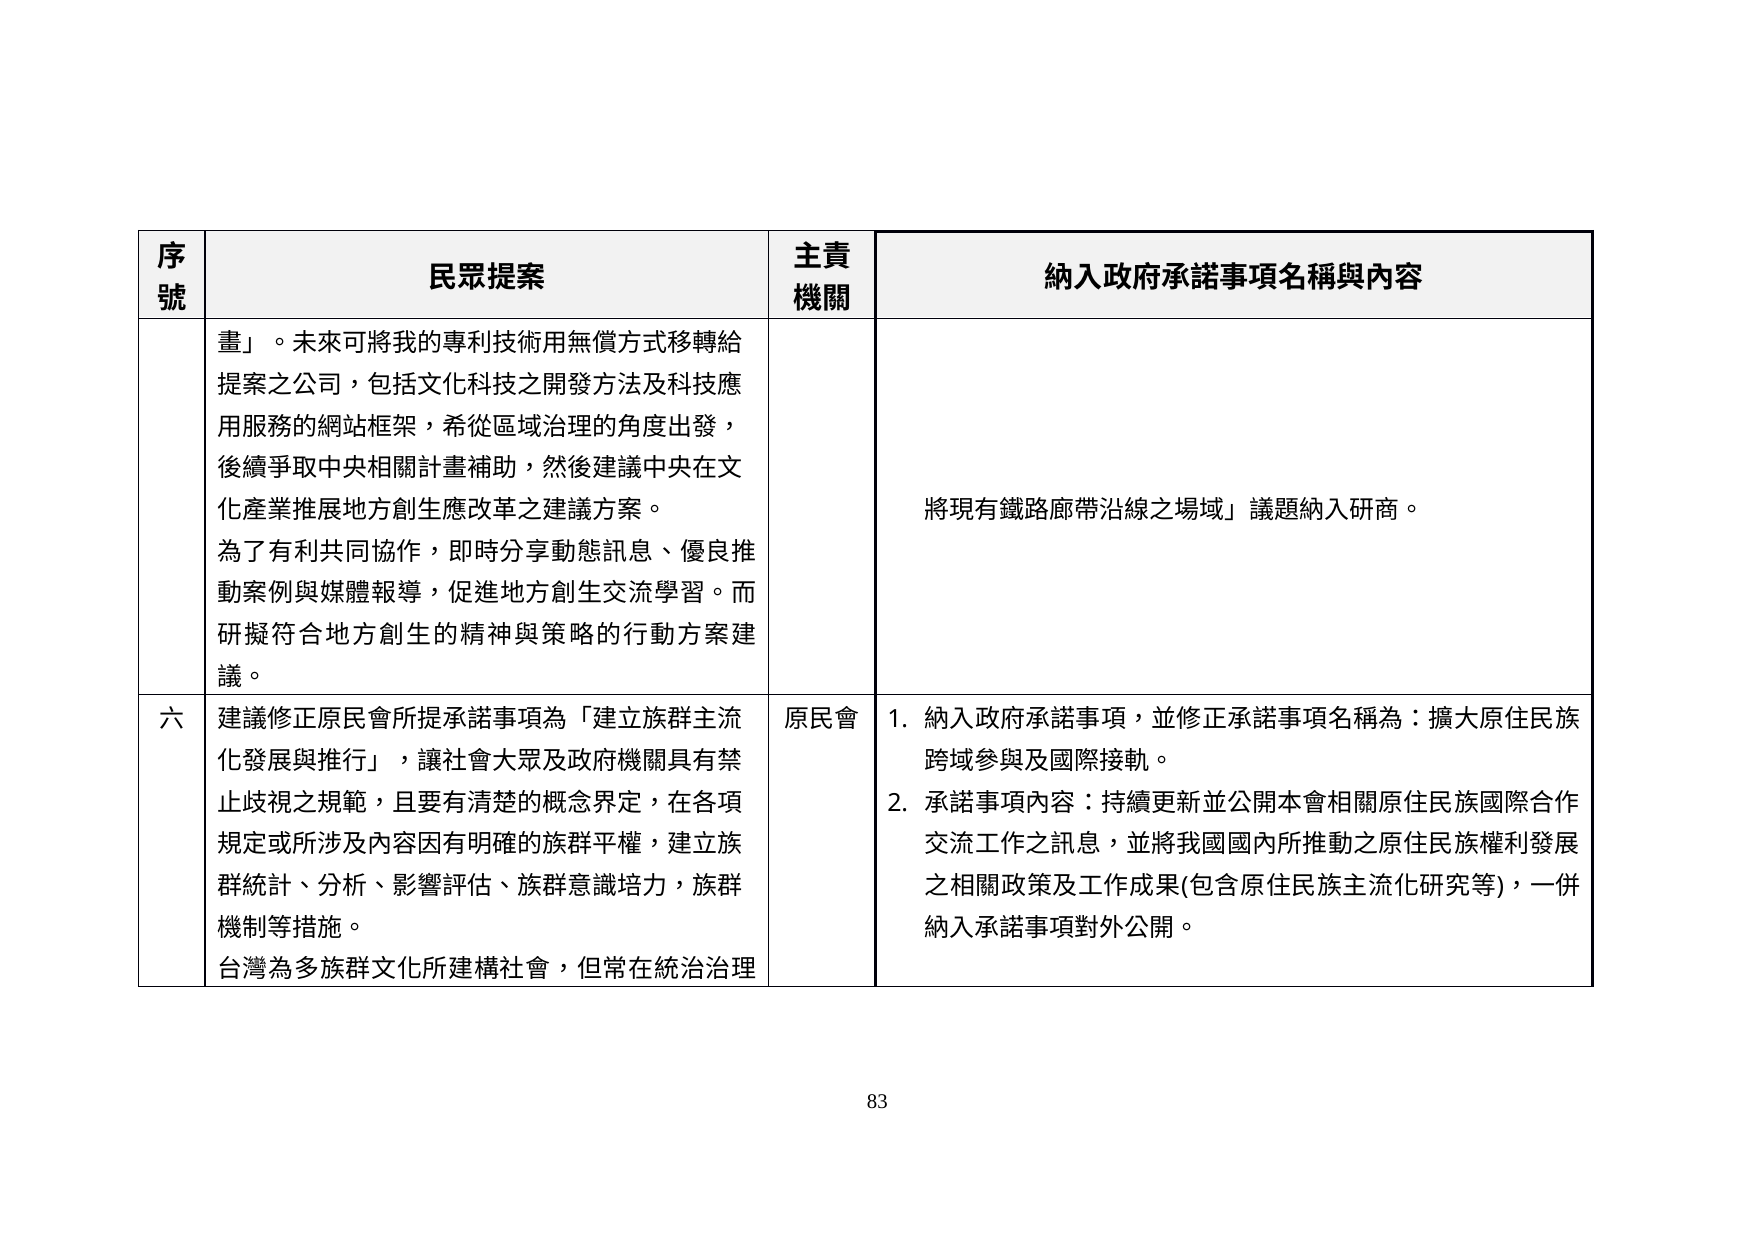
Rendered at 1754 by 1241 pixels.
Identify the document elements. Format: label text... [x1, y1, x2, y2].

table_header 主責 機關 [769, 231, 874, 317]
table_cell 建議修正原民會所提承諾事項為「建立族群主流化發展與推行」，讓社會大眾及政府機關具有禁止歧視之規範，且要有清楚的概念界定，在各項規定或所涉及內容因有明確的族群平權，建立族群統計、分析、影響評估、族群意識培力，族群機制等措施。 台灣為多族群文化所建構社會，但常在統治治理 [206, 695, 768, 986]
table_header 民眾提案 [206, 231, 768, 317]
table_cell 納入政府承諾事項，並修正承諾事項名稱為：擴大原住民族跨域參與及國際接軌。 承諾事項內容：持續更新並公開本會相關原住民族國際合作交流工作之訊息，並將我國國內所推動之原住民族權利發展之相關政策及工作成果(包含原住民族主流化研究等)，一併納入承諾事項對外公開。 [877, 695, 1591, 986]
table_cell [769, 319, 874, 693]
table_cell 原民會 [769, 695, 874, 986]
table_cell [139, 319, 204, 693]
table_header 序號 [139, 231, 204, 317]
table_cell 畫」。未來可將我的專利技術用無償方式移轉給提案之公司，包括文化科技之開發方法及科技應用服務的網站框架，希從區域治理的角度出發，後續爭取中央相關計畫補助，然後建議中央在文化產業推展地方創生應改革之建議方案。 為了有利共同協作，即時分享動態訊息、優良推動案例與媒體報導，促進地方創生交流學習。而研擬符合地方創生的精神與策略的行動方案建議。 [206, 319, 768, 693]
table_cell 六 [139, 695, 204, 986]
table_cell 將現有鐵路廊帶沿線之場域」議題納入研商。 [877, 319, 1591, 693]
table_header 納入政府承諾事項名稱與內容 [877, 233, 1591, 317]
